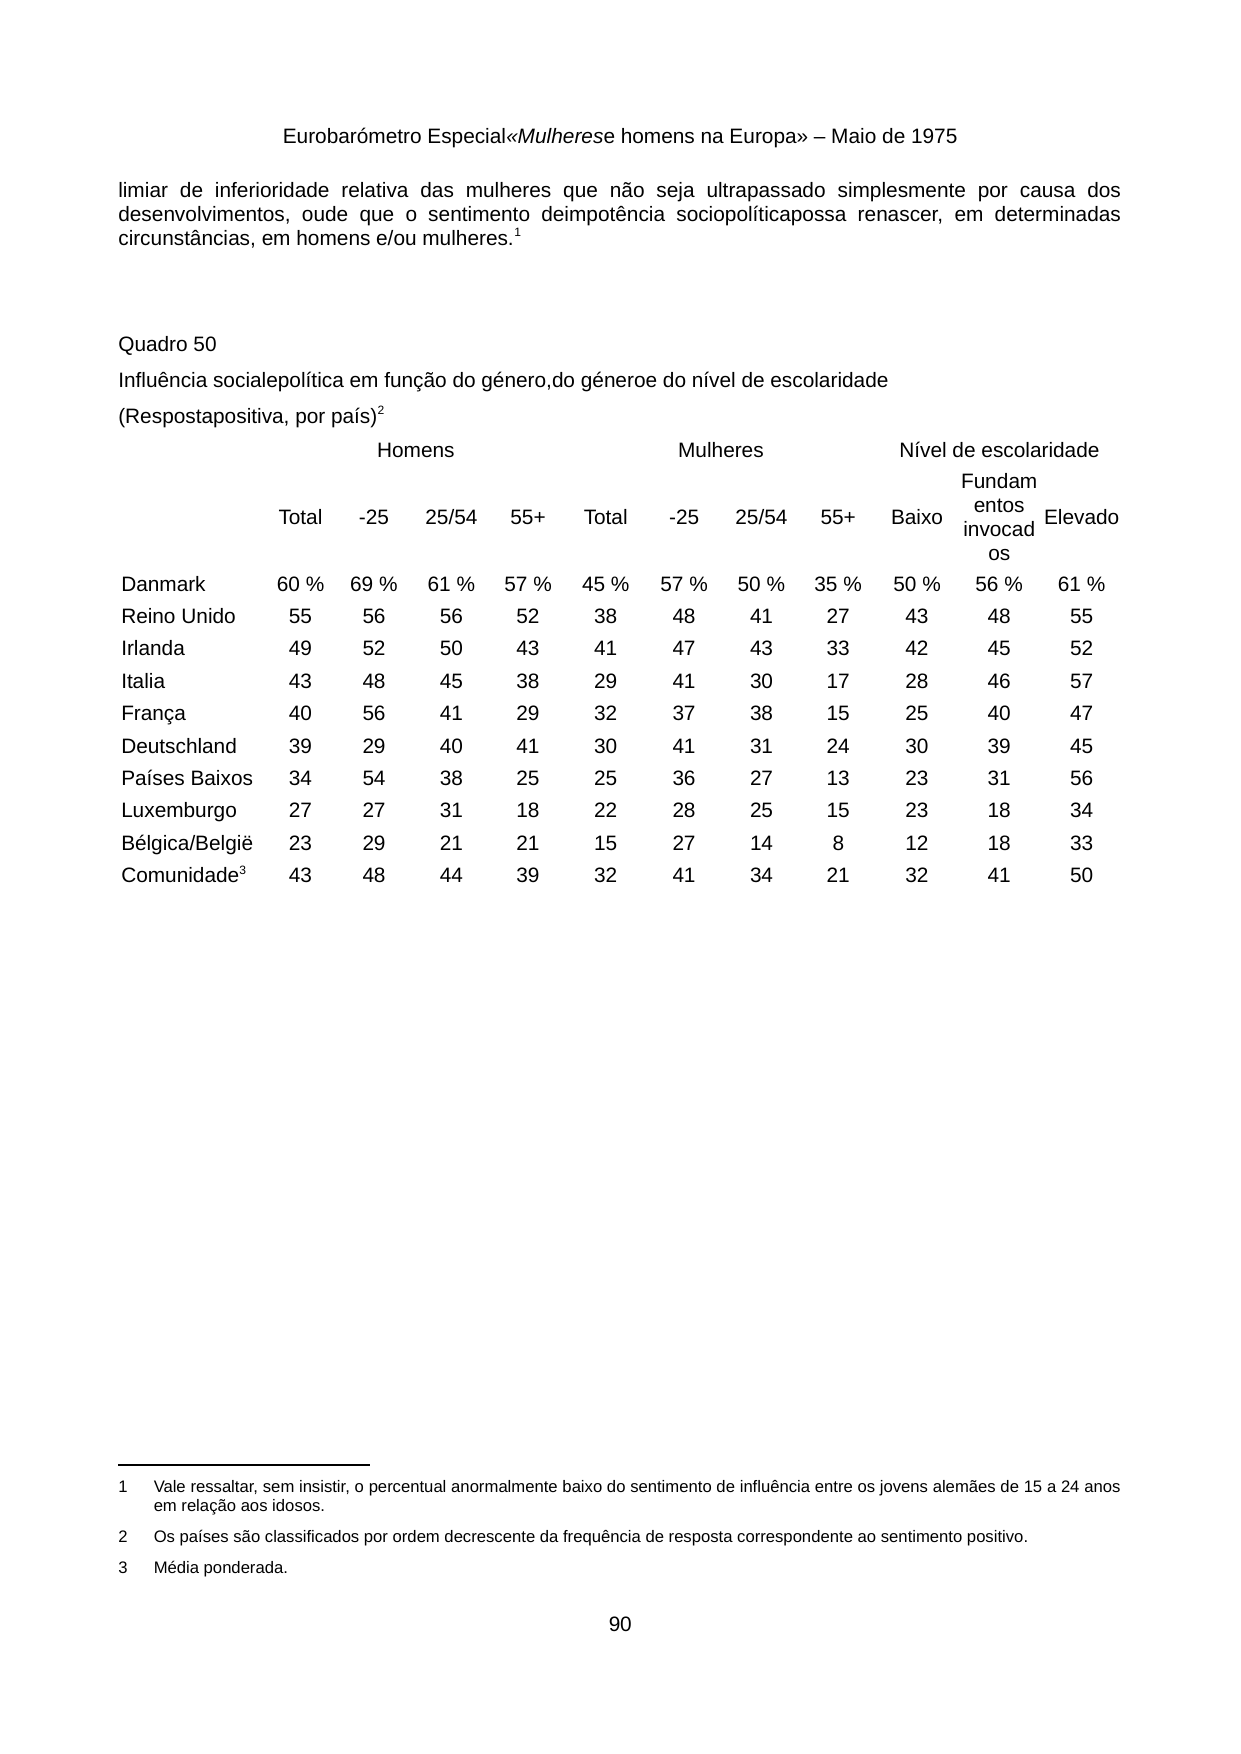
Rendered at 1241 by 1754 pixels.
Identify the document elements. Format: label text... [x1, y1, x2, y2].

table_cell 34 [265, 762, 335, 794]
table_cell 55+ [800, 466, 876, 567]
table_cell 56 [1040, 762, 1123, 794]
table_cell 57 % [490, 567, 566, 600]
table_cell 18 [490, 794, 566, 826]
table_cell 27 [645, 826, 722, 859]
table_cell 22 [566, 794, 645, 826]
table_cell 47 [1040, 697, 1123, 729]
table_cell 41 [958, 859, 1040, 891]
table_cell Deutschland [118, 729, 265, 762]
table_cell 56 [412, 600, 490, 632]
table_cell 41 [645, 729, 722, 762]
table_cell 31 [412, 794, 490, 826]
table_cell 29 [335, 826, 412, 859]
table_cell 38 [723, 697, 800, 729]
table_cell 38 [412, 762, 490, 794]
table_cell 37 [645, 697, 722, 729]
table_cell 43 [265, 665, 335, 697]
table_cell 45 % [566, 567, 645, 600]
table_cell 41 [645, 665, 722, 697]
table_cell 41 [723, 600, 800, 632]
table_cell Luxemburgo [118, 794, 265, 826]
table_header Homens [265, 433, 566, 466]
table_cell Comunidade [118, 859, 265, 891]
table_cell 41 [566, 632, 645, 664]
table_cell 31 [958, 762, 1040, 794]
table_cell 18 [958, 826, 1040, 859]
table_cell Baixo [876, 466, 958, 567]
table_cell 25/54 [723, 466, 800, 567]
table_cell 55+ [490, 466, 566, 567]
table_cell 25 [723, 794, 800, 826]
table_cell 21 [800, 859, 876, 891]
table_cell 21 [490, 826, 566, 859]
table_cell 29 [566, 665, 645, 697]
table_cell 39 [265, 729, 335, 762]
table_cell 69 % [335, 567, 412, 600]
table_cell 30 [876, 729, 958, 762]
table_cell 28 [645, 794, 722, 826]
table_cell Total [265, 466, 335, 567]
table_cell 48 [335, 859, 412, 891]
table_cell 45 [412, 665, 490, 697]
text Os países são classificados por ordem decrescente da frequência de resposta correspondente ao sentimento positivo. [118, 1527, 1122, 1546]
table_cell 56 [335, 600, 412, 632]
table_cell 25 [876, 697, 958, 729]
table_cell 32 [876, 859, 958, 891]
table_cell 13 [800, 762, 876, 794]
table_cell 15 [566, 826, 645, 859]
table_cell 56 % [958, 567, 1040, 600]
table_cell Elevado [1040, 466, 1123, 567]
table_cell 24 [800, 729, 876, 762]
table_cell 48 [958, 600, 1040, 632]
table_cell 61 % [412, 567, 490, 600]
table_cell 27 [265, 794, 335, 826]
table_cell 21 [412, 826, 490, 859]
table_cell 29 [335, 729, 412, 762]
table_cell Irlanda [118, 632, 265, 664]
table_cell 35 % [800, 567, 876, 600]
table_cell 30 [723, 665, 800, 697]
text Influência socialepolítica em função do género,do géneroe do nível de escolaridade [118, 368, 1122, 392]
text Vale ressaltar, sem insistir, o percentual anormalmente baixo do sentimento de influência entre os jovens alemães de 15 a 24 anos em relação aos idosos. [118, 1477, 1122, 1515]
table_cell 43 [490, 632, 566, 664]
table_cell 34 [723, 859, 800, 891]
table_cell Fundamentos invocados [958, 466, 1040, 567]
table_cell 8 [800, 826, 876, 859]
table_cell 39 [490, 859, 566, 891]
table_cell 32 [566, 859, 645, 891]
table_cell Países Baixos [118, 762, 265, 794]
table_cell 43 [265, 859, 335, 891]
table_cell 43 [723, 632, 800, 664]
table_cell 40 [958, 697, 1040, 729]
text limiar de inferioridade relativa das mulheres que não seja ultrapassado simplesmente por causa dos desenvolvimentos, oude que o sentimento deimpotência sociopolíticapossa renascer, em determinadas circunstâncias, em homens e/ou mulheres. [118, 177, 1122, 249]
table_cell Total [566, 466, 645, 567]
table_cell 45 [958, 632, 1040, 664]
table_cell França [118, 697, 265, 729]
table_cell 52 [490, 600, 566, 632]
table_cell Danmark [118, 567, 265, 600]
table_cell 50 % [723, 567, 800, 600]
table_cell 55 [265, 600, 335, 632]
table_cell 56 [335, 697, 412, 729]
table_cell 23 [876, 762, 958, 794]
text Quadro 50 [118, 332, 1122, 356]
table_header Mulheres [566, 433, 876, 466]
table_cell 25 [566, 762, 645, 794]
table_cell 41 [645, 859, 722, 891]
table_cell 40 [412, 729, 490, 762]
table_header [118, 433, 265, 466]
table_cell 38 [490, 665, 566, 697]
table_cell 38 [566, 600, 645, 632]
table_header Nível de escolaridade [876, 433, 1123, 466]
table_cell 12 [876, 826, 958, 859]
table_cell 44 [412, 859, 490, 891]
table_cell Bélgica/België [118, 826, 265, 859]
table_cell 54 [335, 762, 412, 794]
table_cell Italia [118, 665, 265, 697]
table_cell 57 % [645, 567, 722, 600]
table_cell 57 [1040, 665, 1123, 697]
table_cell 43 [876, 600, 958, 632]
table_cell [118, 466, 265, 567]
table_cell -25 [335, 466, 412, 567]
table_cell 33 [1040, 826, 1123, 859]
table_cell 34 [1040, 794, 1123, 826]
table_cell 48 [645, 600, 722, 632]
table_cell 23 [876, 794, 958, 826]
table_cell Reino Unido [118, 600, 265, 632]
table_cell 27 [723, 762, 800, 794]
table_cell 40 [265, 697, 335, 729]
table_cell 52 [1040, 632, 1123, 664]
table_cell 27 [800, 600, 876, 632]
table_cell 30 [566, 729, 645, 762]
table_cell 32 [566, 697, 645, 729]
table_cell 15 [800, 794, 876, 826]
table_cell 45 [1040, 729, 1123, 762]
table_cell -25 [645, 466, 722, 567]
table_cell 28 [876, 665, 958, 697]
text (Respostapositiva, por país) [118, 403, 1122, 427]
table_cell 33 [800, 632, 876, 664]
table_cell 39 [958, 729, 1040, 762]
table_cell 50 [412, 632, 490, 664]
table_cell 60 % [265, 567, 335, 600]
table_cell 15 [800, 697, 876, 729]
table_cell 52 [335, 632, 412, 664]
table_cell 47 [645, 632, 722, 664]
table_cell 41 [490, 729, 566, 762]
table_cell 49 [265, 632, 335, 664]
table_cell 29 [490, 697, 566, 729]
table_cell 18 [958, 794, 1040, 826]
table_cell 42 [876, 632, 958, 664]
table_cell 25 [490, 762, 566, 794]
table_cell 55 [1040, 600, 1123, 632]
table_cell 31 [723, 729, 800, 762]
table_cell 48 [335, 665, 412, 697]
table_cell 61 % [1040, 567, 1123, 600]
table_cell 27 [335, 794, 412, 826]
table_cell 50 % [876, 567, 958, 600]
table_cell 46 [958, 665, 1040, 697]
table_cell 50 [1040, 859, 1123, 891]
table_cell 41 [412, 697, 490, 729]
table_cell 25/54 [412, 466, 490, 567]
table_cell 36 [645, 762, 722, 794]
table_cell 17 [800, 665, 876, 697]
table_cell 23 [265, 826, 335, 859]
table_cell 14 [723, 826, 800, 859]
